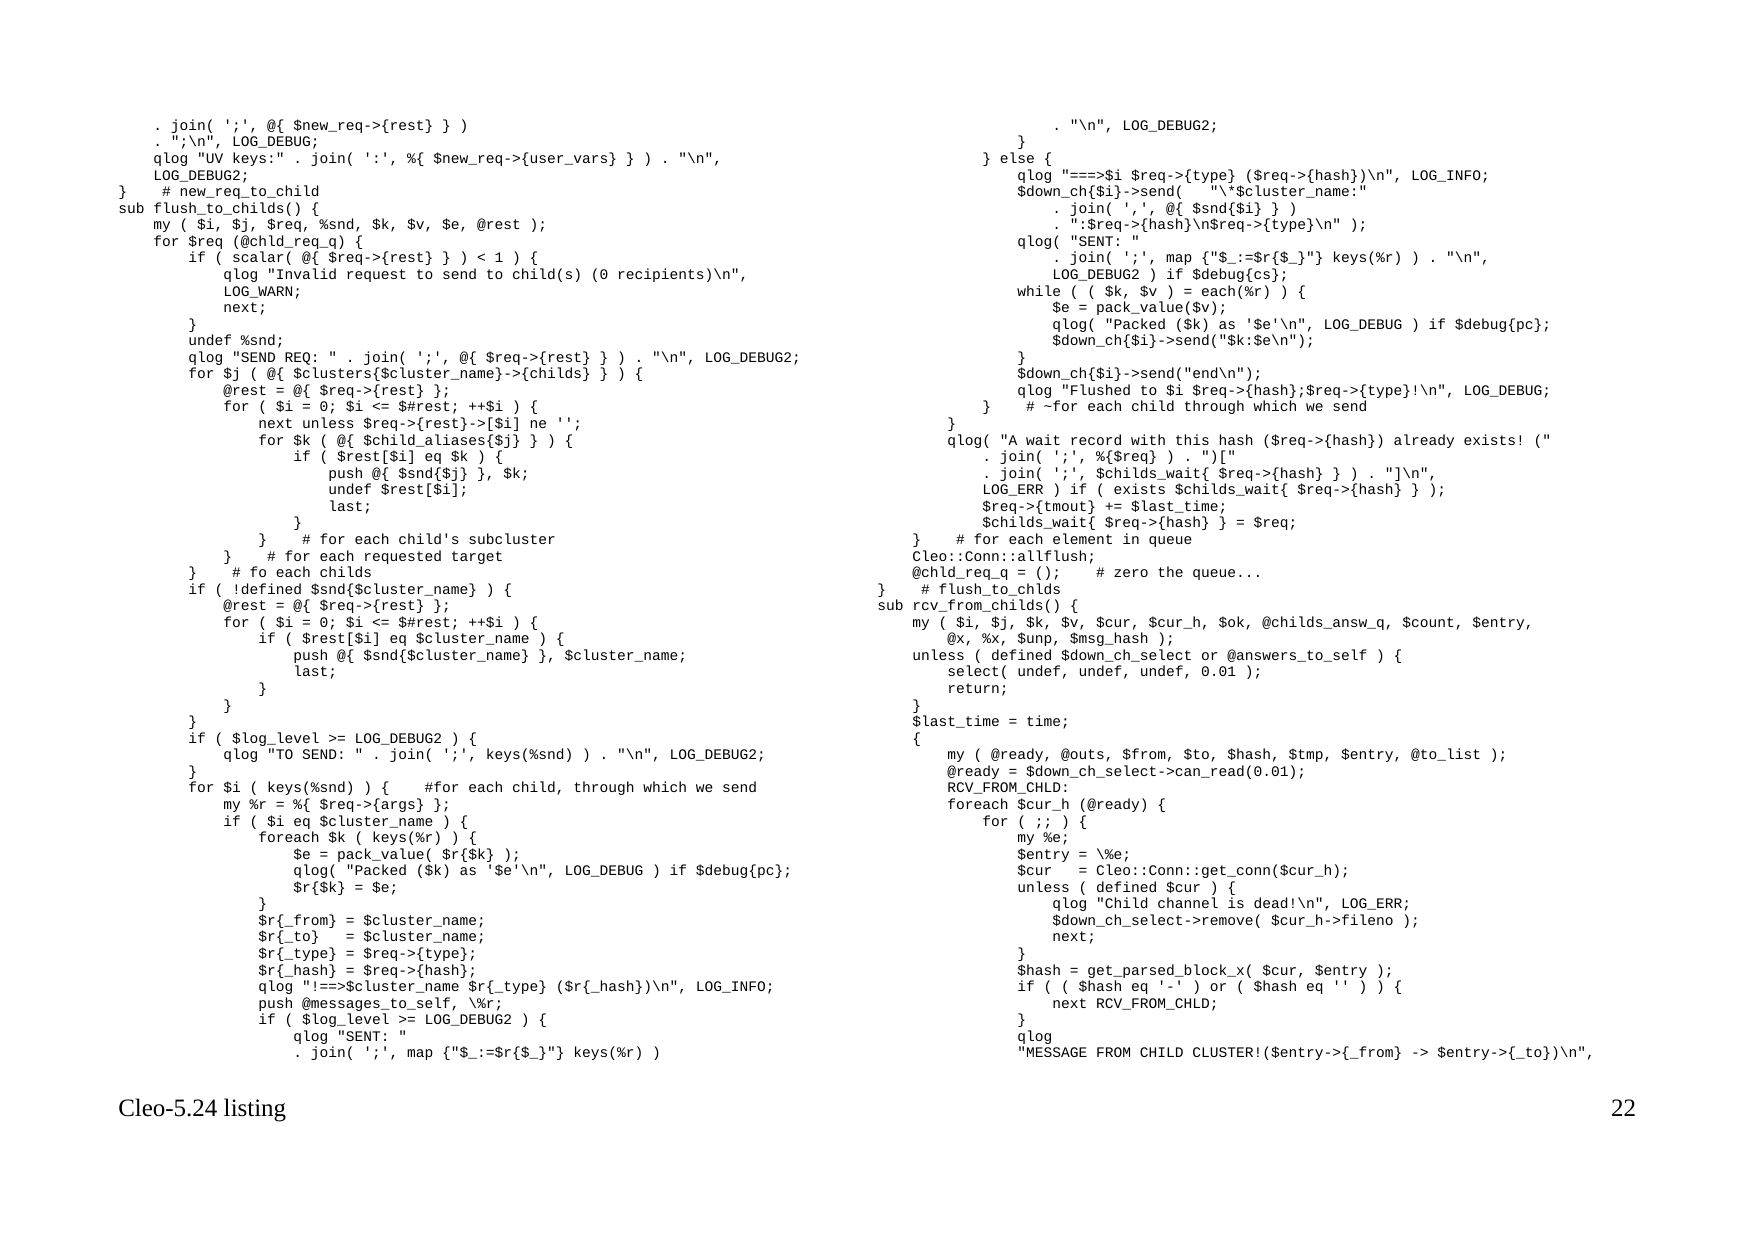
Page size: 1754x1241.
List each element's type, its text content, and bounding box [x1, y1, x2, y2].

text qlog "TO SEND: " . join( ';', keys(%snd) ) . "\n", LOG_DEBUG2; [118, 747, 877, 764]
text my %e; [877, 830, 1636, 847]
text } [877, 350, 1636, 367]
text } [118, 698, 877, 714]
text $down_ch_select->remove( $cur_h->fileno ); [877, 913, 1636, 930]
text qlog "SEND REQ: " . join( ';', @{ $req->{rest} } ) . "\n", LOG_DEBUG2; [118, 350, 877, 367]
text } [877, 135, 1636, 151]
text $r{$k} = $e; [118, 880, 877, 897]
text } # for each element in queue [877, 532, 1636, 549]
text LOG_ERR ) if ( exists $childs_wait{ $req->{hash} } ); [877, 482, 1636, 499]
text my %r = %{ $req->{args} }; [118, 797, 877, 814]
text for $k ( @{ $child_aliases{$j} } ) { [118, 433, 877, 449]
text "MESSAGE FROM CHILD CLUSTER!($entry->{_from} -> $entry->{_to})\n", [877, 1046, 1636, 1062]
text } [877, 698, 1636, 714]
text if ( $log_level >= LOG_DEBUG2 ) { [118, 731, 877, 747]
text next RCV_FROM_CHLD; [877, 996, 1636, 1012]
text } [877, 946, 1636, 963]
text if ( $log_level >= LOG_DEBUG2 ) { [118, 1012, 877, 1029]
text next; [877, 930, 1636, 946]
text } [118, 764, 877, 781]
text . join( ';', map {"$_:=$r{$_}"} keys(%r) ) [118, 1046, 877, 1062]
text my ( $i, $j, $req, %snd, $k, $v, $e, @rest ); [118, 217, 877, 234]
text for $j ( @{ $clusters{$cluster_name}->{childs} } ) { [118, 367, 877, 383]
text $entry = \%e; [877, 847, 1636, 863]
text for ( ;; ) { [877, 814, 1636, 830]
text push @{ $snd{$cluster_name} }, $cluster_name; [118, 648, 877, 665]
text LOG_WARN; [118, 284, 877, 300]
text $r{_hash} = $req->{hash}; [118, 963, 877, 979]
text qlog "UV keys:" . join( ':', %{ $new_req->{user_vars} } ) . "\n", [118, 151, 877, 168]
text select( undef, undef, undef, 0.01 ); [877, 665, 1636, 681]
text . join( ';', $childs_wait{ $req->{hash} } ) . "]\n", [877, 466, 1636, 482]
text if ( scalar( @{ $req->{rest} } ) < 1 ) { [118, 251, 877, 267]
text $e = pack_value($v); [877, 300, 1636, 317]
text for ( $i = 0; $i <= $#rest; ++$i ) { [118, 615, 877, 632]
text sub rcv_from_childs() { [877, 598, 1636, 615]
text } # for each child's subcluster [118, 532, 877, 549]
text undef %snd; [118, 333, 877, 350]
text for ( $i = 0; $i <= $#rest; ++$i ) { [118, 400, 877, 416]
text qlog( "Packed ($k) as '$e'\n", LOG_DEBUG ) if $debug{pc}; [877, 317, 1636, 333]
text $r{_from} = $cluster_name; [118, 913, 877, 930]
text } [877, 416, 1636, 433]
text return; [877, 681, 1636, 698]
text qlog "SENT: " [118, 1029, 877, 1046]
text } # for each requested target [118, 549, 877, 565]
text qlog "Flushed to $i $req->{hash};$req->{type}!\n", LOG_DEBUG; [877, 383, 1636, 400]
text LOG_DEBUG2; [118, 168, 877, 184]
text $down_ch{$i}->send("$k:$e\n"); [877, 333, 1636, 350]
text qlog "!==>$cluster_name $r{_type} ($r{_hash})\n", LOG_INFO; [118, 979, 877, 996]
text next unless $req->{rest}->[$i] ne ''; [118, 416, 877, 433]
text $e = pack_value( $r{$k} ); [118, 847, 877, 863]
text for $i ( keys(%snd) ) { #for each child, through which we send [118, 781, 877, 797]
text qlog "Invalid request to send to child(s) (0 recipients)\n", [118, 267, 877, 284]
text $cur = Cleo::Conn::get_conn($cur_h); [877, 863, 1636, 880]
text if ( ( $hash eq '-' ) or ( $hash eq '' ) ) { [877, 979, 1636, 996]
text . join( ',', @{ $snd{$i} } ) [877, 201, 1636, 217]
text $r{_to} = $cluster_name; [118, 930, 877, 946]
text if ( $rest[$i] eq $k ) { [118, 449, 877, 466]
text . ";\n", LOG_DEBUG; [118, 135, 877, 151]
text qlog( "SENT: " [877, 234, 1636, 251]
text @chld_req_q = (); # zero the queue... [877, 565, 1636, 582]
text $r{_type} = $req->{type}; [118, 946, 877, 963]
text undef $rest[$i]; [118, 482, 877, 499]
text . "\n", LOG_DEBUG2; [877, 118, 1636, 135]
text qlog( "A wait record with this hash ($req->{hash}) already exists! (" [877, 433, 1636, 449]
text } # ~for each child through which we send [877, 400, 1636, 416]
text $hash = get_parsed_block_x( $cur, $entry ); [877, 963, 1636, 979]
text if ( $rest[$i] eq $cluster_name ) { [118, 632, 877, 648]
text } [118, 516, 877, 532]
text qlog "===>$i $req->{type} ($req->{hash})\n", LOG_INFO; [877, 168, 1636, 184]
text for $req (@chld_req_q) { [118, 234, 877, 251]
text . join( ';', @{ $new_req->{rest} } ) [118, 118, 877, 135]
text } [118, 714, 877, 731]
text } [118, 317, 877, 333]
text RCV_FROM_CHLD: [877, 781, 1636, 797]
text $req->{tmout} += $last_time; [877, 499, 1636, 516]
text last; [118, 665, 877, 681]
text qlog [877, 1029, 1636, 1046]
text { [877, 731, 1636, 747]
text my ( @ready, @outs, $from, $to, $hash, $tmp, $entry, @to_list ); [877, 747, 1636, 764]
text . ":$req->{hash}\n$req->{type}\n" ); [877, 217, 1636, 234]
text qlog( "Packed ($k) as '$e'\n", LOG_DEBUG ) if $debug{pc}; [118, 863, 877, 880]
text } # fo each childs [118, 565, 877, 582]
text my ( $i, $j, $k, $v, $cur, $cur_h, $ok, @childs_answ_q, $count, $entry, [877, 615, 1636, 632]
text foreach $cur_h (@ready) { [877, 797, 1636, 814]
text $down_ch{$i}->send( "\*$cluster_name:" [877, 184, 1636, 201]
text $down_ch{$i}->send("end\n"); [877, 367, 1636, 383]
text @rest = @{ $req->{rest} }; [118, 598, 877, 615]
text } [118, 897, 877, 913]
text . join( ';', map {"$_:=$r{$_}"} keys(%r) ) . "\n", [877, 251, 1636, 267]
text @x, %x, $unp, $msg_hash ); [877, 632, 1636, 648]
text last; [118, 499, 877, 516]
text while ( ( $k, $v ) = each(%r) ) { [877, 284, 1636, 300]
text if ( $i eq $cluster_name ) { [118, 814, 877, 830]
text } # flush_to_chlds [877, 582, 1636, 598]
text unless ( defined $down_ch_select or @answers_to_self ) { [877, 648, 1636, 665]
text next; [118, 300, 877, 317]
text } [118, 681, 877, 698]
text Cleo::Conn::allflush; [877, 549, 1636, 565]
text qlog "Child channel is dead!\n", LOG_ERR; [877, 897, 1636, 913]
text } # new_req_to_child [118, 184, 877, 201]
text LOG_DEBUG2 ) if $debug{cs}; [877, 267, 1636, 284]
text } else { [877, 151, 1636, 168]
text push @messages_to_self, \%r; [118, 996, 877, 1012]
text $childs_wait{ $req->{hash} } = $req; [877, 516, 1636, 532]
text @rest = @{ $req->{rest} }; [118, 383, 877, 400]
text push @{ $snd{$j} }, $k; [118, 466, 877, 482]
text $last_time = time; [877, 714, 1636, 731]
text . join( ';', %{$req} ) . ")[" [877, 449, 1636, 466]
text unless ( defined $cur ) { [877, 880, 1636, 897]
text } [877, 1012, 1636, 1029]
text foreach $k ( keys(%r) ) { [118, 830, 877, 847]
text if ( !defined $snd{$cluster_name} ) { [118, 582, 877, 598]
text @ready = $down_ch_select->can_read(0.01); [877, 764, 1636, 781]
text sub flush_to_childs() { [118, 201, 877, 217]
